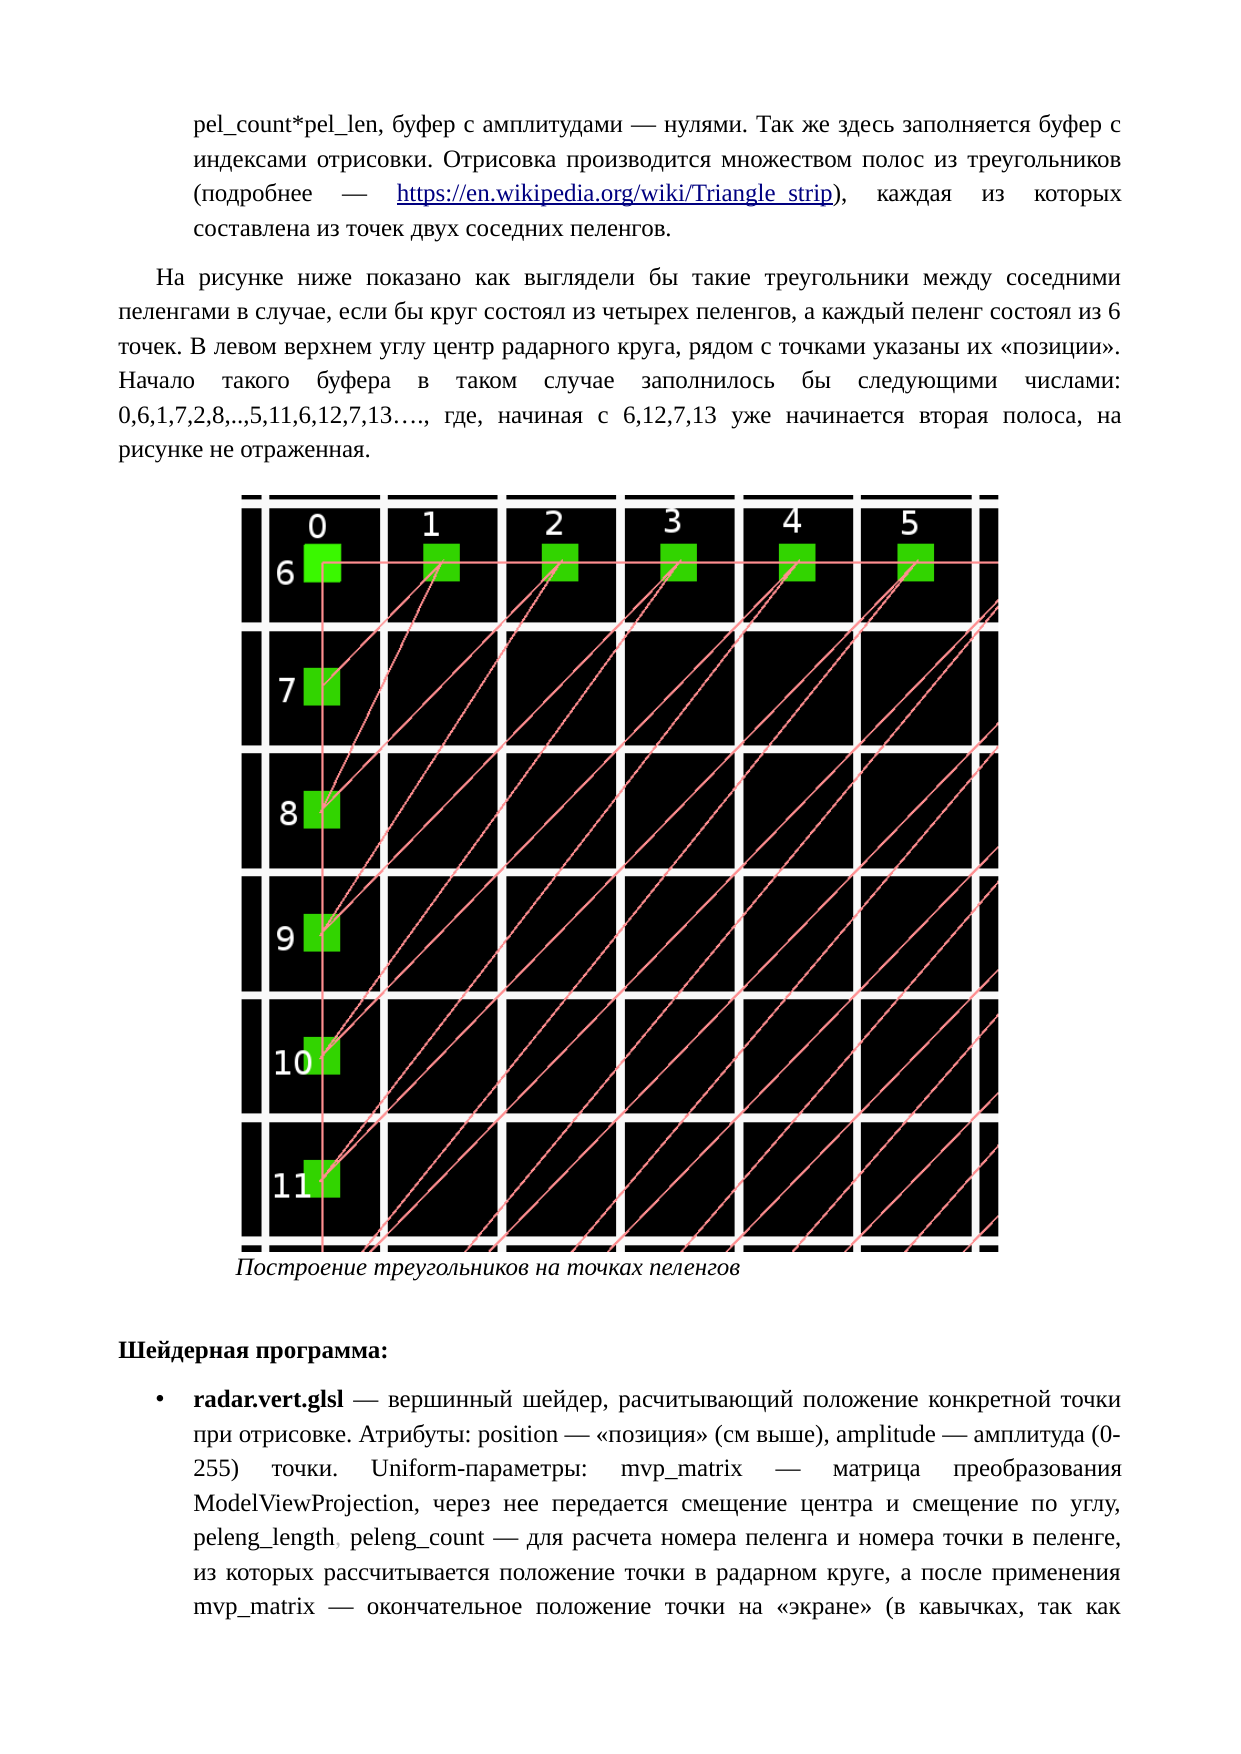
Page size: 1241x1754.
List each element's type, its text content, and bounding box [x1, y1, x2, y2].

picture [235, 495, 1005, 1252]
text Построение треугольников на точках пеленгов [235, 1252, 1005, 1281]
list pel_count*pel_len, буфер с амплитудами — нулями. Так же здесь заполняется буфер с индексами отрисовки. Отрисовка производится множеством полос из треугольников (подробнее — https://en.wikipedia.org/wiki/Triangle_strip), каждая из которых составлена из точек двух соседних пеленгов. [156, 109, 1122, 242]
text На рисунке ниже показано как выглядели бы такие треугольники между соседними пеленгами в случае, если бы круг состоял из четырех пеленгов, а каждый пеленг состоял из 6 точек. В левом верхнем углу центр радарного круга, рядом с точками указаны их «позиции». Начало такого буфера в таком случае заполнилось бы следующими числами: 0,6,1,7,2,8,..,5,11,6,12,7,13…., где, начиная с 6,12,7,13 уже начинается вторая полоса, на рисунке не отраженная. [118, 262, 1122, 463]
text Шейдерная программа: [118, 1335, 1122, 1364]
list radar.vert.glsl — вершинный шейдер, расчитывающий положение конкретной точки при отрисовке. Атрибуты: position — «позиция» (см выше), amplitude — амплитуда (0-255) точки. Uniform-параметры: mvp_matrix — матрица преобразования ModelViewProjection, через нее передается смещение центра и смещение по углу, peleng_length, peleng_count — для расчета номера пеленга и номера точки в пеленге, из которых рассчитывается положение точки в радарном круге, а после применения mvp_matrix — окончательное положение точки на «экране» (в кавычках, так как [156, 1384, 1122, 1620]
